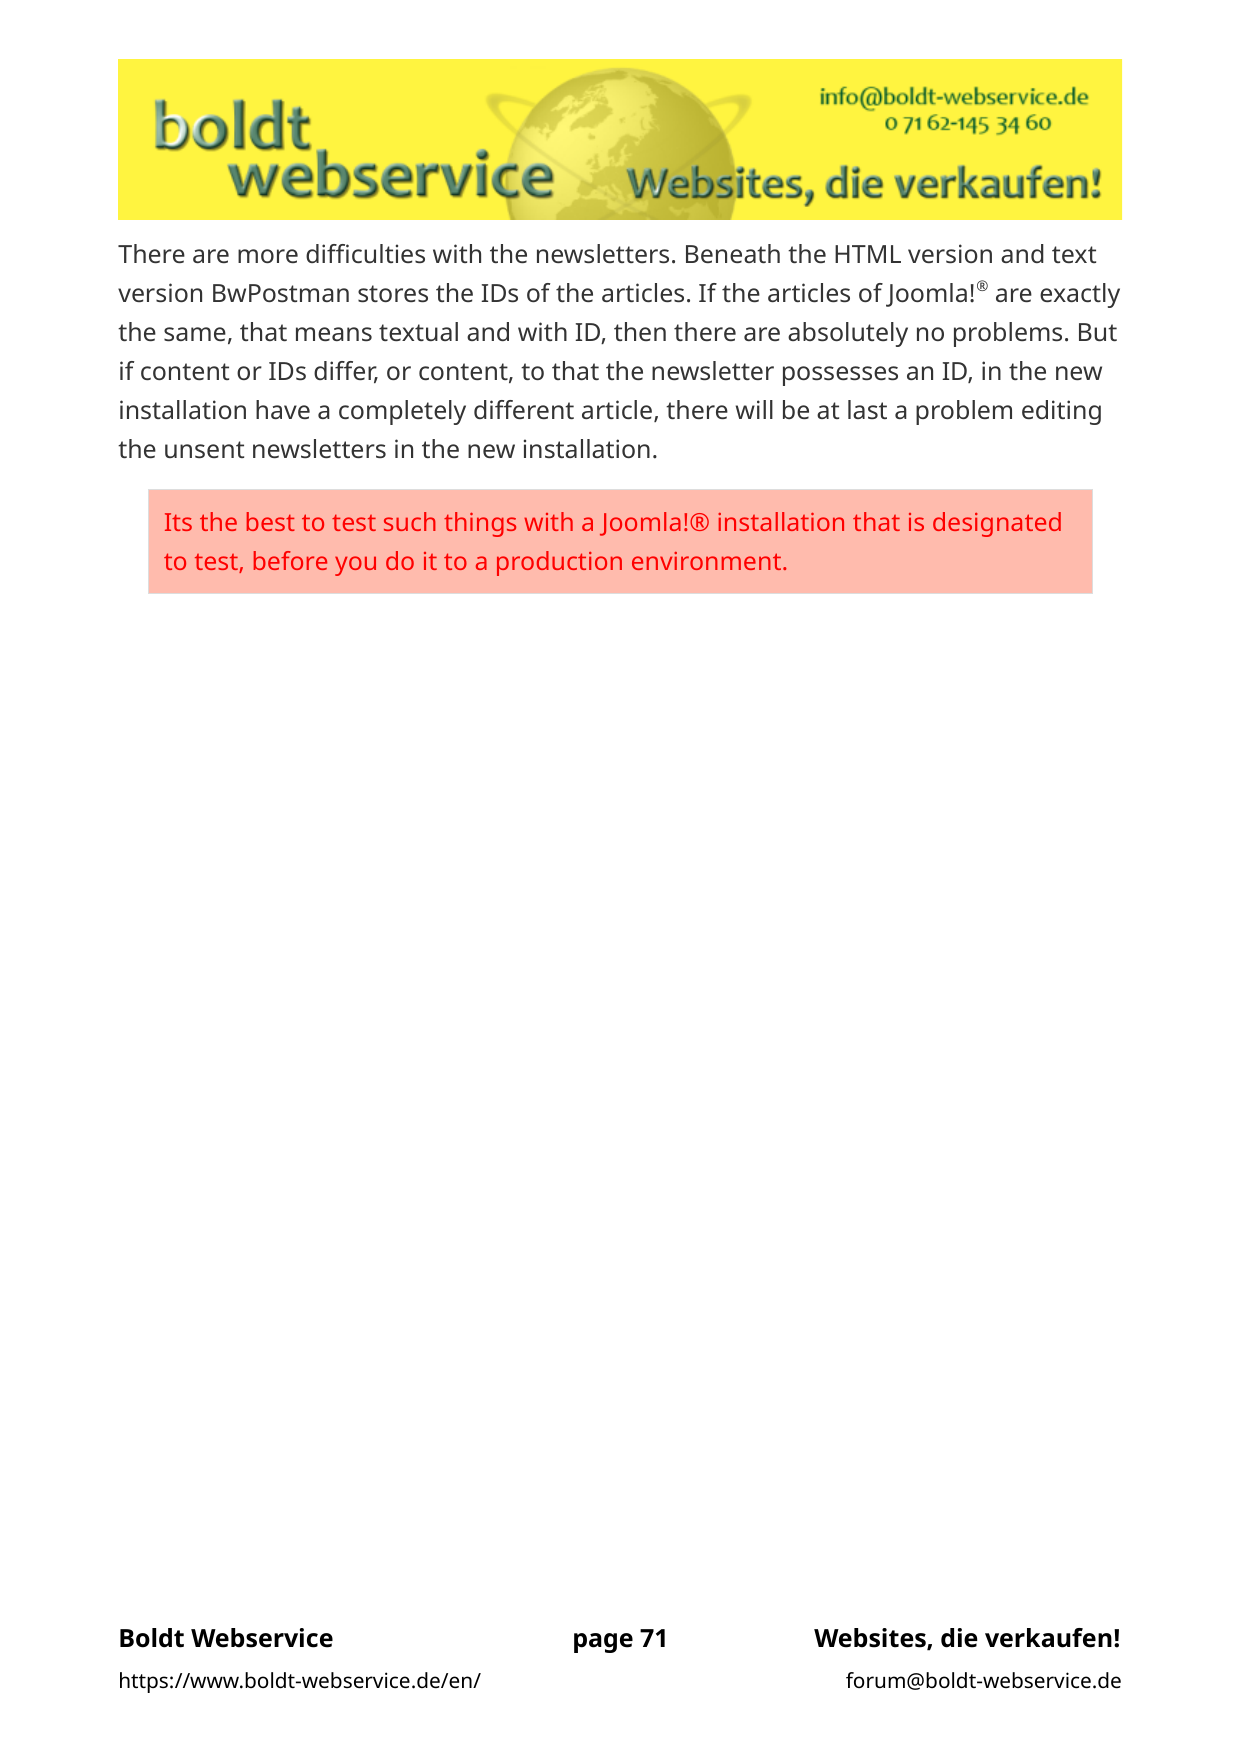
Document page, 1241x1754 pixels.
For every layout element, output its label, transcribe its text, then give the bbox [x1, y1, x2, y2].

picture [118, 59, 1123, 220]
text Its the best to test such things with a Joomla!® installation that is designated to test, before you do it to a production environment. [149, 490, 1092, 593]
text There are more difficulties with the newsletters. Beneath the HTML version and text version BwPostman stores the IDs of the articles. If the articles of Joomla!® are exactly the same, that means textual and with ID, then there are absolutely no problems. But if content or IDs differ, or content, to that the newsletter possesses an ID, in the new installation have a completely different article, there will be at last a problem editing the unsent newsletters in the new installation. [118, 236, 1122, 466]
